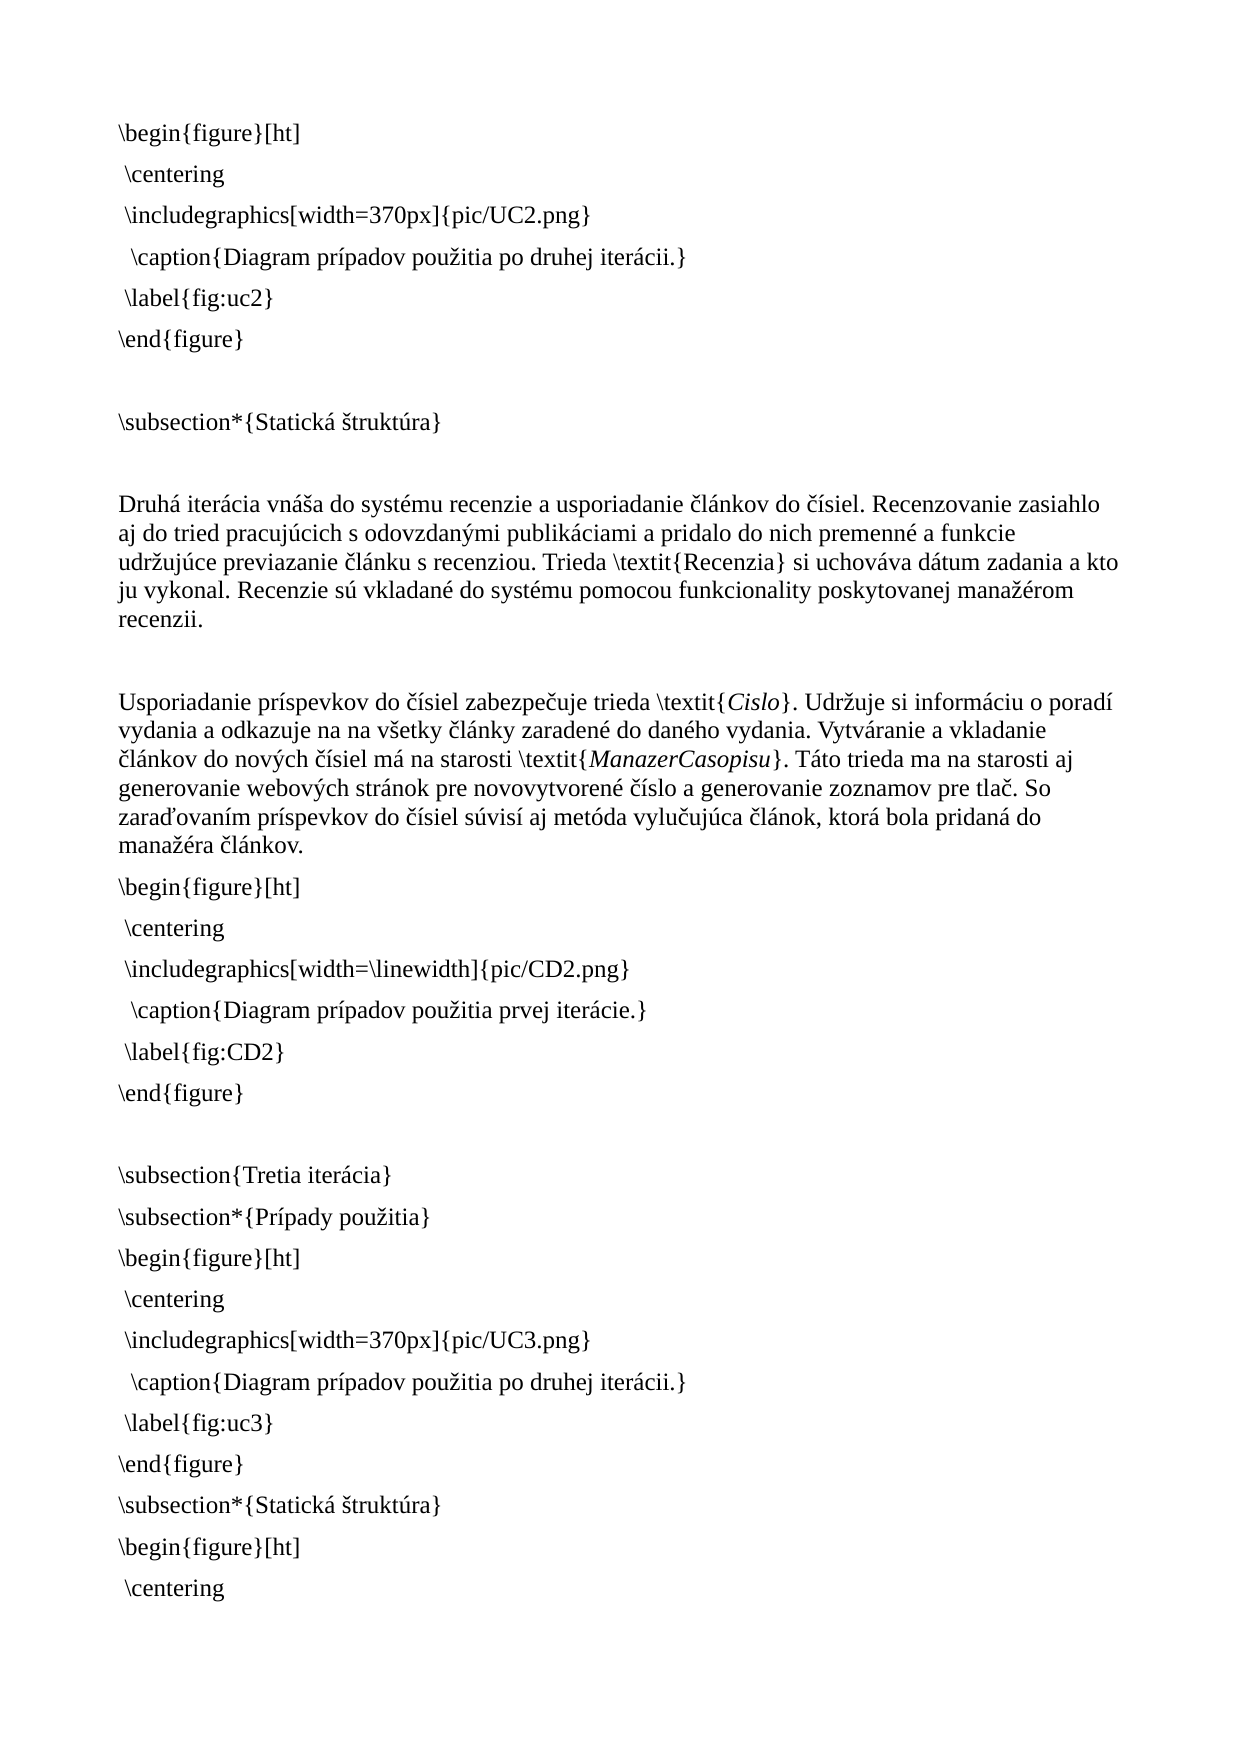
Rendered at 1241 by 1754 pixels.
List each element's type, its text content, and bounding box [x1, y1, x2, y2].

text \begin{figure}[ht] [118, 872, 1119, 901]
text \subsection{Tretia iterácia} [118, 1161, 1119, 1189]
text Usporiadanie príspevkov do čísiel zabezpečuje trieda \textit{Cislo}. Udržuje si informáciu o poradí vydania a odkazuje na na všetky články zaradené do daného vydania. Vytváranie a vkladanie článkov do nových čísiel má na starosti \textit{ManazerCasopisu}. Táto trieda ma na starosti aj generovanie webových stránok pre novovytvorené číslo a generovanie zoznamov pre tlač. So zaraďovaním príspevkov do čísiel súvisí aj metóda vylučujúca článok, ktorá bola pridaná do manažéra článkov. [118, 687, 1119, 859]
text \end{figure} [118, 324, 1119, 353]
text \caption{Diagram prípadov použitia po druhej iterácii.} [118, 1367, 1119, 1396]
text \label{fig:uc3} [118, 1408, 1119, 1437]
text \centering [118, 1284, 1119, 1313]
text \subsection*{Prípady použitia} [118, 1202, 1119, 1231]
text \end{figure} [118, 1078, 1119, 1107]
text \caption{Diagram prípadov použitia prvej iterácie.} [118, 996, 1119, 1024]
text \includegraphics[width=370px]{pic/UC2.png} [118, 201, 1119, 229]
text \caption{Diagram prípadov použitia po druhej iterácii.} [118, 242, 1119, 271]
text \centering [118, 159, 1119, 188]
text \includegraphics[width=370px]{pic/UC3.png} [118, 1326, 1119, 1354]
text \label{fig:CD2} [118, 1037, 1119, 1066]
text \label{fig:uc2} [118, 283, 1119, 312]
text \centering [118, 913, 1119, 942]
text \includegraphics[width=\linewidth]{pic/CD2.png} [118, 954, 1119, 983]
text \subsection*{Statická štruktúra} [118, 1491, 1119, 1519]
text \subsection*{Statická štruktúra} [118, 407, 1119, 436]
text \begin{figure}[ht] [118, 1243, 1119, 1272]
text \begin{figure}[ht] [118, 1532, 1119, 1561]
text Druhá iterácia vnáša do systému recenzie a usporiadanie článkov do čísiel. Recenzovanie zasiahlo aj do tried pracujúcich s odovzdanými publikáciami a pridalo do nich premenné a funkcie udržujúce previazanie článku s recenziou. Trieda \textit{Recenzia} si uchováva dátum zadania a kto ju vykonal. Recenzie sú vkladané do systému pomocou funkcionality poskytovanej manažérom recenzii. [118, 489, 1119, 633]
text \centering [118, 1573, 1119, 1602]
text \begin{figure}[ht] [118, 118, 1119, 147]
text \end{figure} [118, 1449, 1119, 1478]
